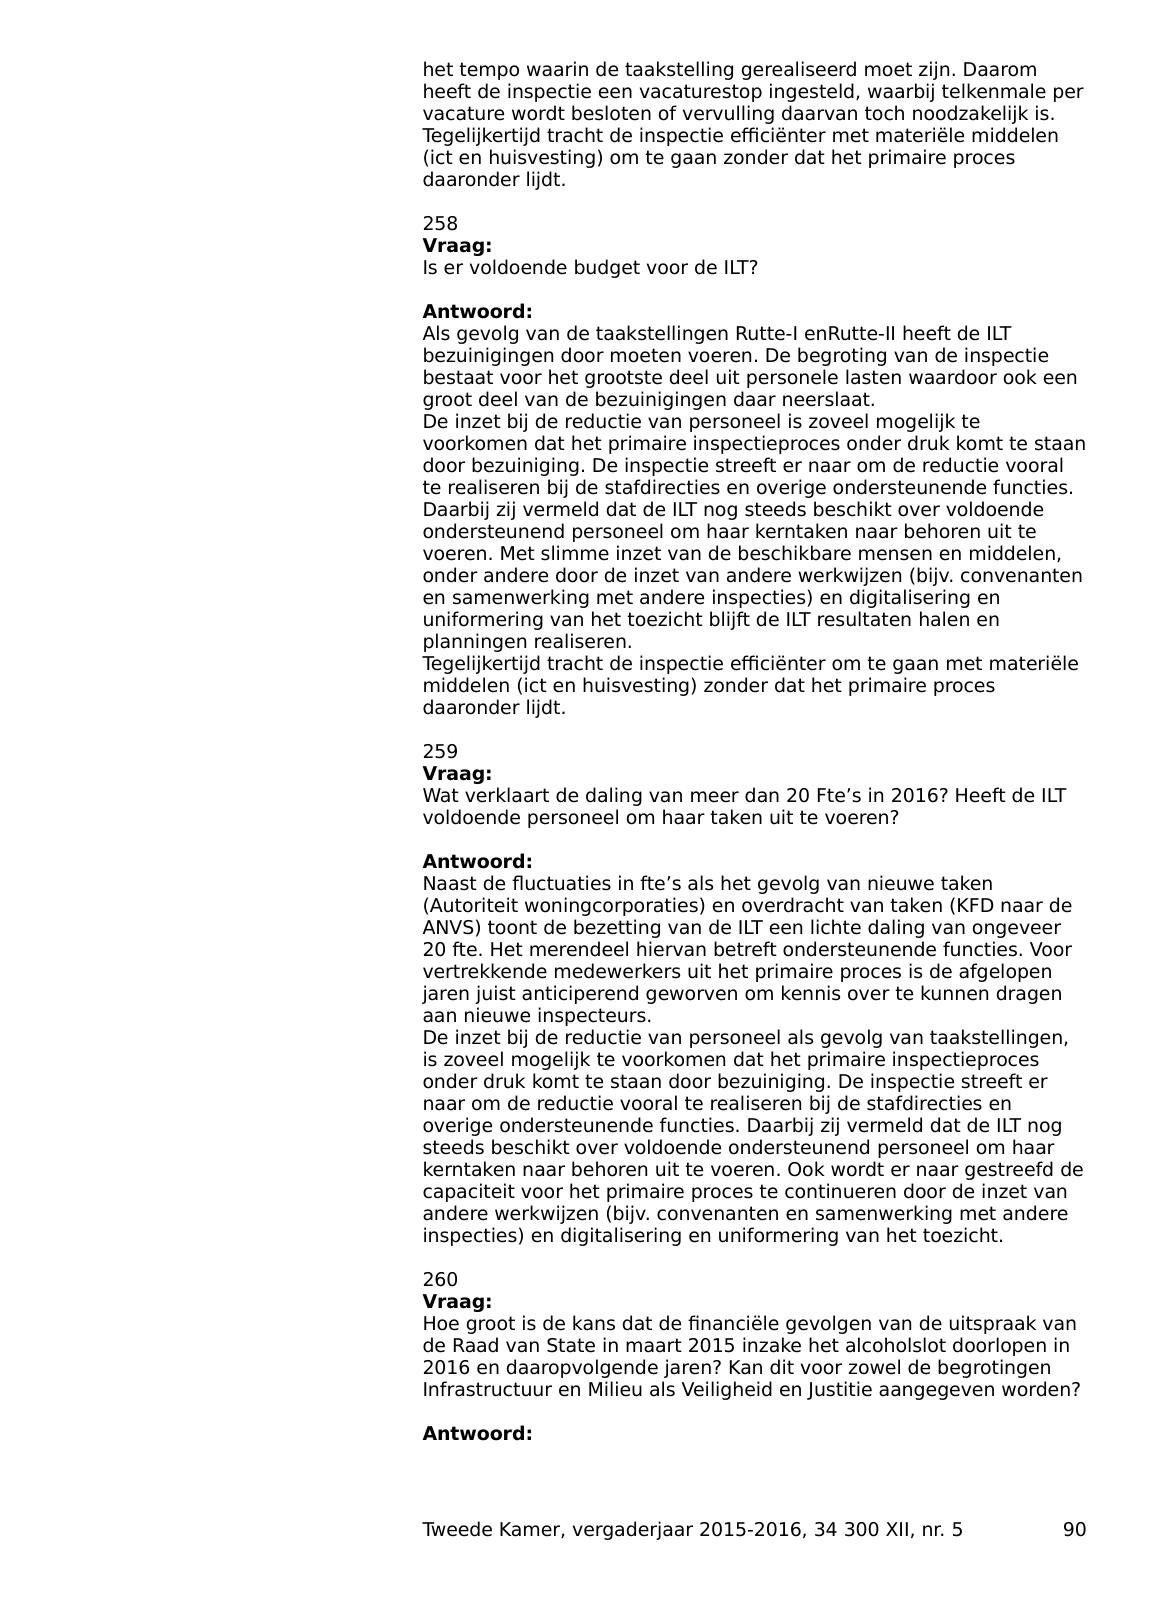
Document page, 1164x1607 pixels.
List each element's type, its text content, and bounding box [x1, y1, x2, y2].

text Naast de fluctuaties in fte’s als het gevolg van nieuwe taken (Autoriteit woningcorporaties) en overdracht van taken (KFD naar de ANVS) toont de bezetting van de ILT een lichte daling van ongeveer 20 fte. Het merendeel hiervan betreft ondersteunende functies. Voor vertrekkende medewerkers uit het primaire proces is de afgelopen jaren juist anticiperend geworven om kennis over te kunnen dragen aan nieuwe inspecteurs. [422, 873, 1087, 1027]
text Is er voldoende budget voor de ILT? [422, 257, 1087, 279]
text 260 [422, 1269, 1087, 1291]
text Tegelijkertijd tracht de inspectie efficiënter om te gaan met materiële middelen (ict en huisvesting) zonder dat het primaire proces daaronder lijdt. [422, 653, 1087, 719]
text Vraag: [422, 1291, 1087, 1313]
text Antwoord: [422, 1423, 1087, 1445]
text Als gevolg van de taakstellingen Rutte-I enRutte-II heeft de ILT bezuinigingen door moeten voeren. De begroting van de inspectie bestaat voor het grootste deel uit personele lasten waardoor ook een groot deel van de bezuinigingen daar neerslaat. [422, 323, 1087, 411]
text Antwoord: [422, 301, 1087, 323]
text 258 [422, 213, 1087, 235]
text 259 [422, 741, 1087, 763]
text De inzet bij de reductie van personeel is zoveel mogelijk te voorkomen dat het primaire inspectieproces onder druk komt te staan door bezuiniging. De inspectie streeft er naar om de reductie vooral te realiseren bij de stafdirecties en overige ondersteunende functies. Daarbij zij vermeld dat de ILT nog steeds beschikt over voldoende ondersteunend personeel om haar kerntaken naar behoren uit te voeren. Met slimme inzet van de beschikbare mensen en middelen, onder andere door de inzet van andere werkwijzen (bijv. convenanten en samenwerking met andere inspecties) en digitalisering en uniformering van het toezicht blijft de ILT resultaten halen en planningen realiseren. [422, 411, 1087, 653]
text het tempo waarin de taakstelling gerealiseerd moet zijn. Daarom heeft de inspectie een vacaturestop ingesteld, waarbij telkenmale per vacature wordt besloten of vervulling daarvan toch noodzakelijk is. Tegelijkertijd tracht de inspectie efficiënter met materiële middelen (ict en huisvesting) om te gaan zonder dat het primaire proces daaronder lijdt. [422, 59, 1087, 191]
text Antwoord: [422, 851, 1087, 873]
text De inzet bij de reductie van personeel als gevolg van taakstellingen, is zoveel mogelijk te voorkomen dat het primaire inspectieproces onder druk komt te staan door bezuiniging. De inspectie streeft er naar om de reductie vooral te realiseren bij de stafdirecties en overige ondersteunende functies. Daarbij zij vermeld dat de ILT nog steeds beschikt over voldoende ondersteunend personeel om haar kerntaken naar behoren uit te voeren. Ook wordt er naar gestreefd de capaciteit voor het primaire proces te continueren door de inzet van andere werkwijzen (bijv. convenanten en samenwerking met andere inspecties) en digitalisering en uniformering van het toezicht. [422, 1027, 1087, 1247]
text Hoe groot is de kans dat de financiële gevolgen van de uitspraak van de Raad van State in maart 2015 inzake het alcoholslot doorlopen in 2016 en daaropvolgende jaren? Kan dit voor zowel de begrotingen Infrastructuur en Milieu als Veiligheid en Justitie aangegeven worden? [422, 1313, 1087, 1401]
text Vraag: [422, 763, 1087, 785]
text Wat verklaart de daling van meer dan 20 Fte’s in 2016? Heeft de ILT voldoende personeel om haar taken uit te voeren? [422, 785, 1087, 829]
text Vraag: [422, 235, 1087, 257]
